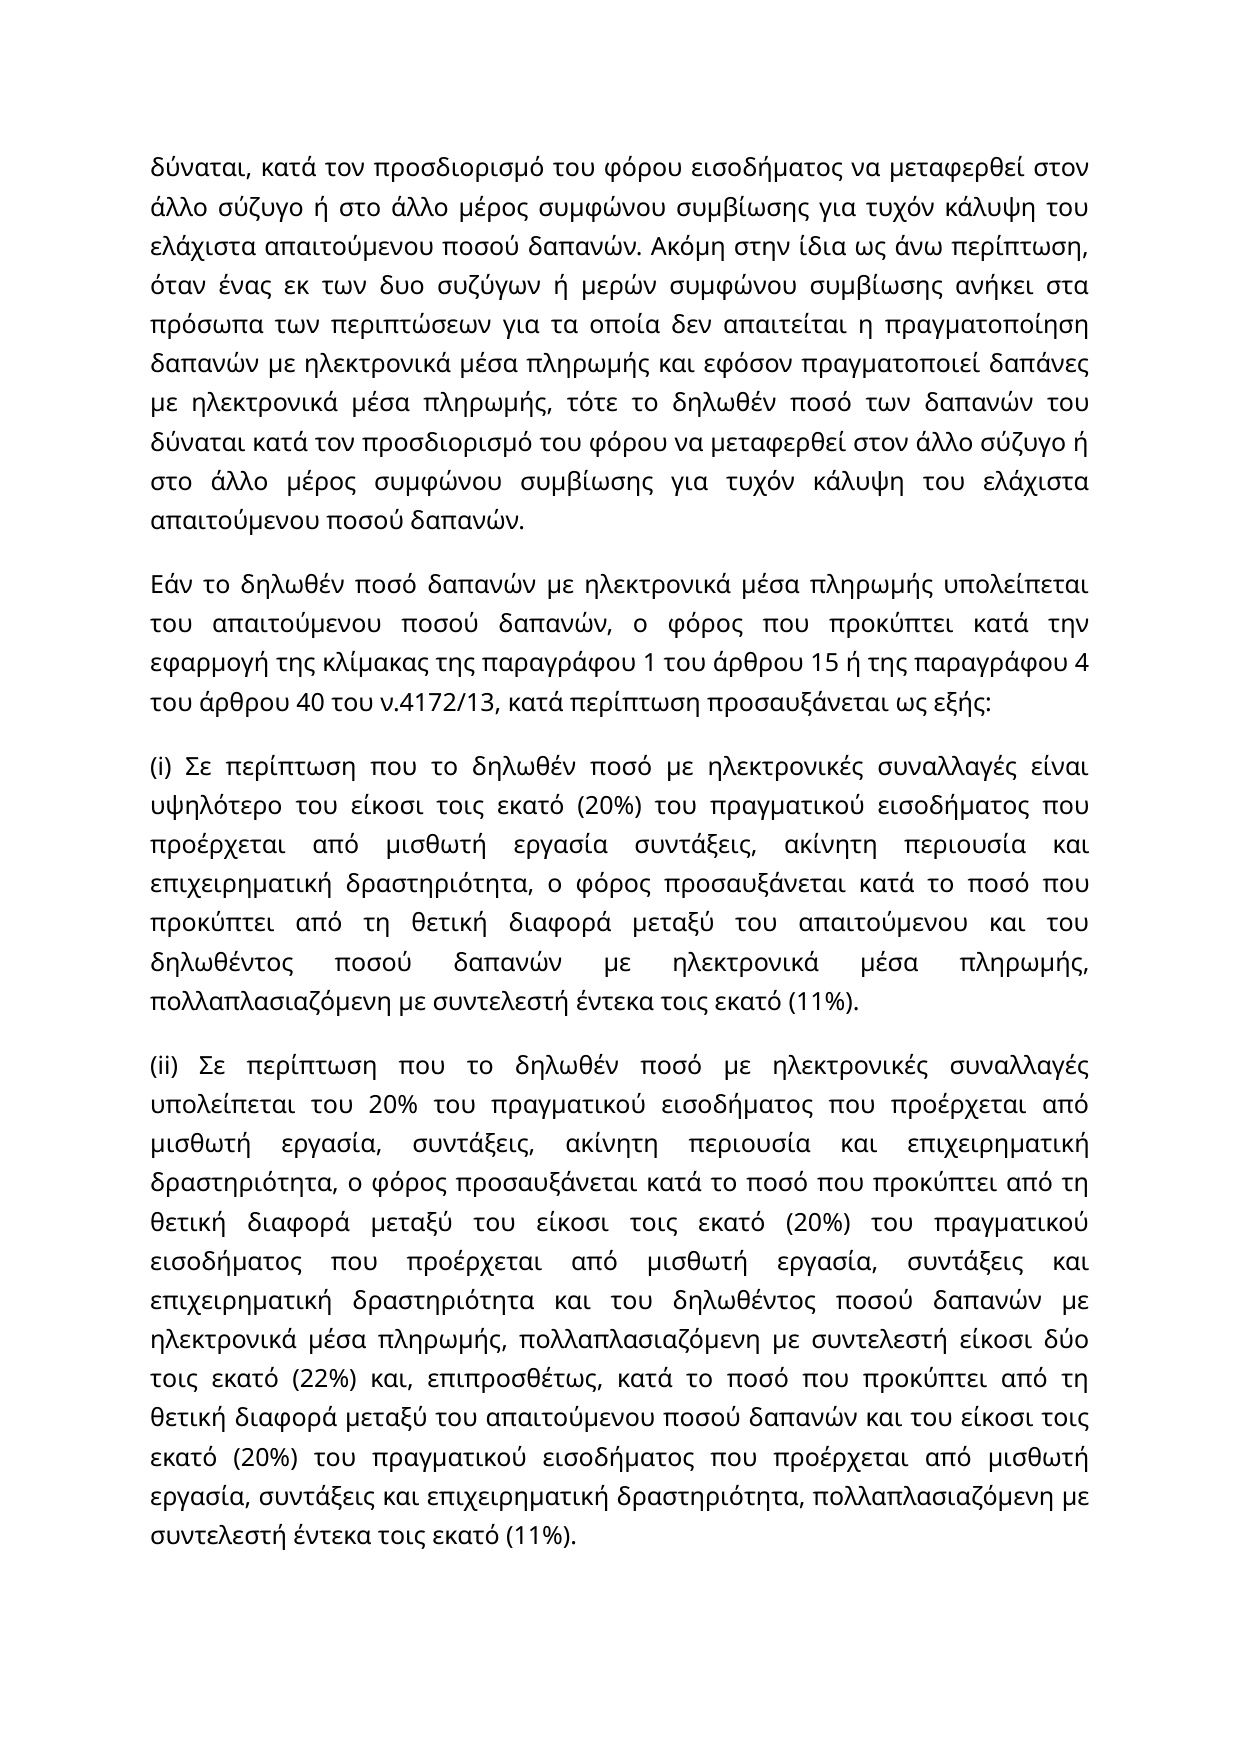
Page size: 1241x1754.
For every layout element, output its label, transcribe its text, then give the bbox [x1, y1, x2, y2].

text δύναται, κατά τον προσδιορισμό του φόρου εισοδήματος να μεταφερθεί στον άλλο σύζυγο ή στο άλλο μέρος συμφώνου συμβίωσης για τυχόν κάλυψη του ελάχιστα απαιτούμενου ποσού δαπανών. Ακόμη στην ίδια ως άνω περίπτωση, όταν ένας εκ των δυο συζύγων ή μερών συμφώνου συμβίωσης ανήκει στα πρόσωπα των περιπτώσεων για τα οποία δεν απαιτείται η πραγματοποίηση δαπανών με ηλεκτρονικά μέσα πληρωμής και εφόσον πραγματοποιεί δαπάνες με ηλεκτρονικά μέσα πληρωμής, τότε το δηλωθέν ποσό των δαπανών του δύναται κατά τον προσδιορισμό του φόρου να μεταφερθεί στον άλλο σύζυγο ή στο άλλο μέρος συμφώνου συμβίωσης για τυχόν κάλυψη του ελάχιστα απαιτούμενου ποσού δαπανών. [150, 150, 1090, 537]
text (i) Σε περίπτωση που το δηλωθέν ποσό με ηλεκτρονικές συναλλαγές είναι υψηλότερο του είκοσι τοις εκατό (20%) του πραγματικού εισοδήματος που προέρχεται από μισθωτή εργασία συντάξεις, ακίνητη περιουσία και επιχειρηματική δραστηριότητα, ο φόρος προσαυξάνεται κατά το ποσό που προκύπτει από τη θετική διαφορά μεταξύ του απαιτούμενου και του δηλωθέντος ποσού δαπανών με ηλεκτρονικά μέσα πληρωμής, πολλαπλασιαζόμενη με συντελεστή έντεκα τοις εκατό (11%). [150, 748, 1090, 1017]
text (ii) Σε περίπτωση που το δηλωθέν ποσό με ηλεκτρονικές συναλλαγές υπολείπεται του 20% του πραγματικού εισοδήματος που προέρχεται από μισθωτή εργασία, συντάξεις, ακίνητη περιουσία και επιχειρηματική δραστηριότητα, ο φόρος προσαυξάνεται κατά το ποσό που προκύπτει από τη θετική διαφορά μεταξύ του είκοσι τοις εκατό (20%) του πραγματικού εισοδήματος που προέρχεται από μισθωτή εργασία, συντάξεις και επιχειρηματική δραστηριότητα και του δηλωθέντος ποσού δαπανών με ηλεκτρονικά μέσα πληρωμής, πολλαπλασιαζόμενη με συντελεστή είκοσι δύο τοις εκατό (22%) και, επιπροσθέτως, κατά το ποσό που προκύπτει από τη θετική διαφορά μεταξύ του απαιτούμενου ποσού δαπανών και του είκοσι τοις εκατό (20%) του πραγματικού εισοδήματος που προέρχεται από μισθωτή εργασία, συντάξεις και επιχειρηματική δραστηριότητα, πολλαπλασιαζόμενη με συντελεστή έντεκα τοις εκατό (11%). [150, 1047, 1090, 1552]
text Εάν το δηλωθέν ποσό δαπανών με ηλεκτρονικά μέσα πληρωμής υπολείπεται του απαιτούμενου ποσού δαπανών, ο φόρος που προκύπτει κατά την εφαρμογή της κλίμακας της παραγράφου 1 του άρθρου 15 ή της παραγράφου 4 του άρθρου 40 του ν.4172/13, κατά περίπτωση προσαυξάνεται ως εξής: [150, 567, 1090, 718]
